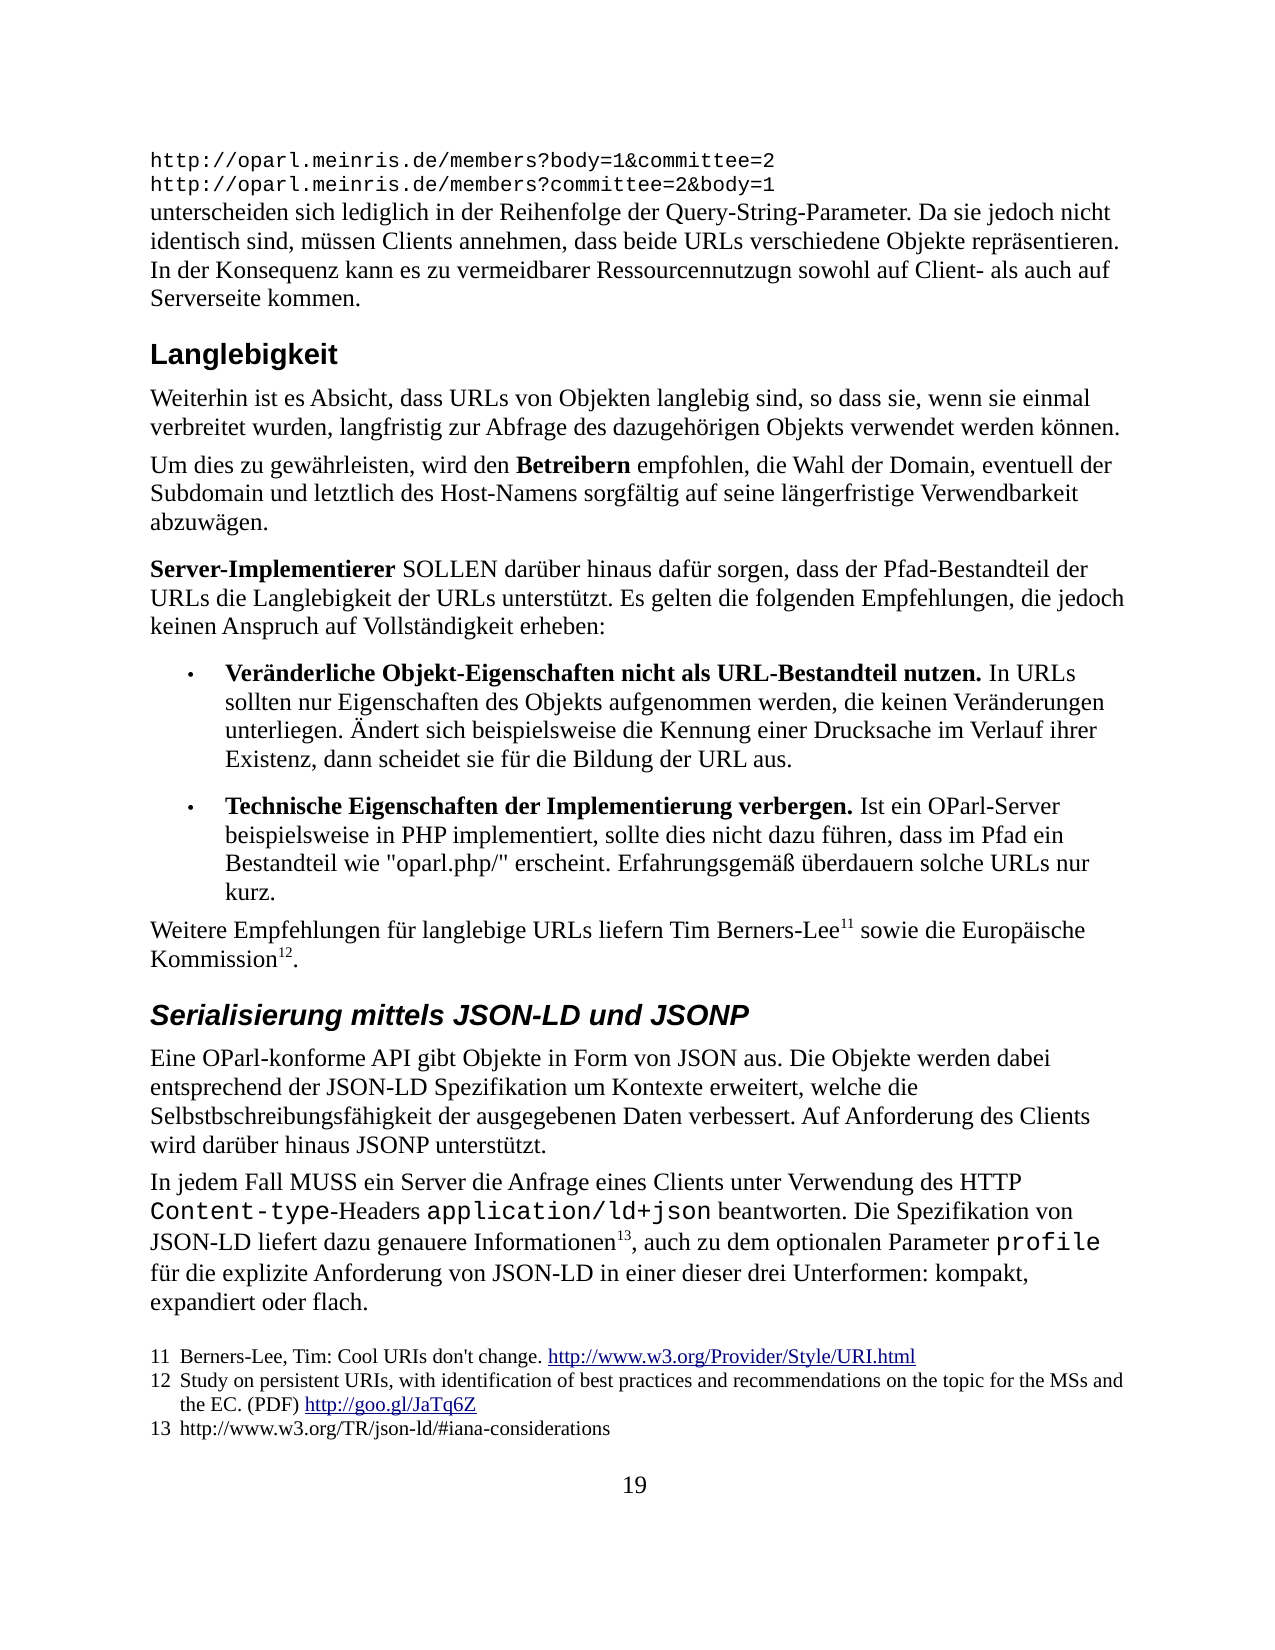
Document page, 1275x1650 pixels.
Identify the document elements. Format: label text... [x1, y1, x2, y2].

text http://www.w3.org/TR/json-ld/#iana-considerations [150, 1416, 1125, 1440]
text Study on persistent URIs, with identification of best practices and recommendations on the topic for the MSs and the EC. (PDF) http://goo.gl/JaTq6Z [150, 1368, 1125, 1416]
text Weiterhin ist es Absicht, dass URLs von Objekten langlebig sind, so dass sie, wenn sie einmal verbreitet wurden, langfristig zur Abfrage des dazugehörigen Objekts verwendet werden können. [150, 383, 1125, 441]
text http://oparl.meinris.de/members?body=1&committee=2 [150, 150, 1125, 174]
text http://oparl.meinris.de/members?committee=2&body=1 [150, 174, 1125, 197]
text unterscheiden sich lediglich in der Reihenfolge der Query-String-Parameter. Da sie jedoch nicht identisch sind, müssen Clients annehmen, dass beide URLs verschiedene Objekte repräsentieren. In der Konsequenz kann es zu vermeidbarer Ressourcennutzugn sowohl auf Client- als auch auf Serverseite kommen. [150, 197, 1125, 312]
text Um dies zu gewährleisten, wird den Betreibern empfohlen, die Wahl der Domain, eventuell der Subdomain und letztlich des Host-Namens sorgfältig auf seine längerfristige Verwendbarkeit abzuwägen. [150, 450, 1125, 536]
subtitle Langlebigkeit [150, 337, 1125, 371]
subtitle Serialisierung mittels JSON-LD und JSONP [150, 997, 1125, 1031]
list Veränderliche Objekt-Eigenschaften nicht als URL-Bestandteil nutzen. In URLs sollten nur Eigenschaften des Objekts aufgenommen werden, die keinen Veränderungen unterliegen. Ändert sich beispielsweise die Kennung einer Drucksache im Verlauf ihrer Existenz, dann scheidet sie für die Bildung der URL aus. [187, 658, 1125, 773]
list Technische Eigenschaften der Implementierung verbergen. Ist ein OParl-Server beispielsweise in PHP implementiert, sollte dies nicht dazu führen, dass im Pfad ein Bestandteil wie "oparl.php/" erscheint. Erfahrungsgemäß überdauern solche URLs nur kurz. [187, 791, 1125, 906]
text In jedem Fall MUSS ein Server die Anfrage eines Clients unter Verwendung des HTTP Content-type-Headers application/ld+json beantworten. Die Spezifikation von JSON-LD liefert dazu genauere Informationen, auch zu dem optionalen Parameter profile für die explizite Anforderung von JSON-LD in einer dieser drei Unterformen: kompakt, expandiert oder flach. [150, 1167, 1125, 1315]
text Server-Implementierer SOLLEN darüber hinaus dafür sorgen, dass der Pfad-Bestandteil der URLs die Langlebigkeit der URLs unterstützt. Es gelten die folgenden Empfehlungen, die jedoch keinen Anspruch auf Vollständigkeit erheben: [150, 554, 1125, 640]
text Weitere Empfehlungen für langlebige URLs liefern Tim Berners-Lee sowie die Europäische Kommission. [150, 915, 1125, 972]
text Eine OParl-konforme API gibt Objekte in Form von JSON aus. Die Objekte werden dabei entsprechend der JSON-LD Spezifikation um Kontexte erweitert, welche die Selbstbschreibungsfähigkeit der ausgegebenen Daten verbessert. Auf Anforderung des Clients wird darüber hinaus JSONP unterstützt. [150, 1043, 1125, 1158]
text Berners-Lee, Tim: Cool URIs don't change. http://www.w3.org/Provider/Style/URI.html [150, 1344, 1125, 1368]
